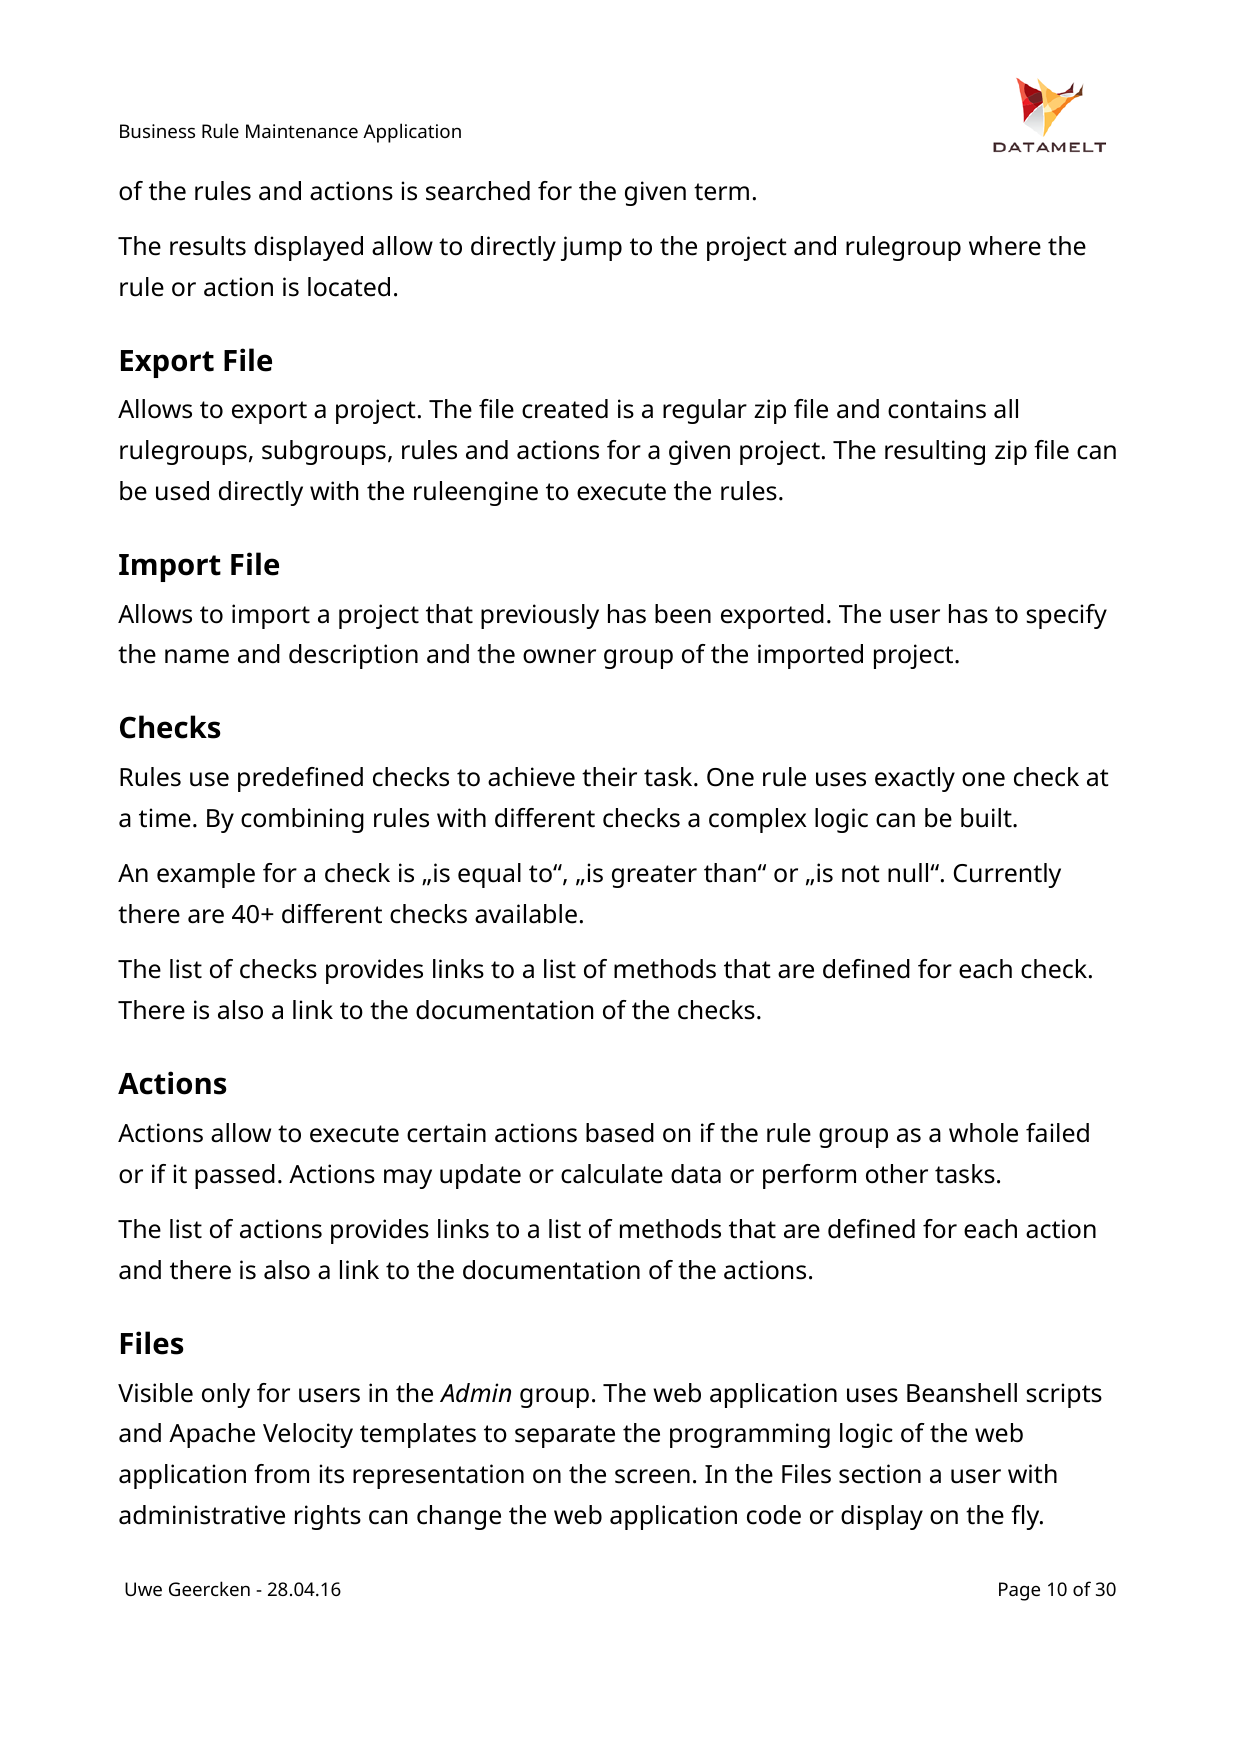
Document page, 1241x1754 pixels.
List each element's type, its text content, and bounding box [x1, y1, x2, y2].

text The list of checks provides links to a list of methods that are defined for each check. There is also a link to the documentation of the checks. [118, 952, 1122, 1027]
text of the rules and actions is searched for the given term. [118, 173, 1122, 207]
text Allows to import a project that previously has been exported. The user has to specify the name and description and the owner group of the imported project. [118, 596, 1122, 671]
text Allows to export a project. The file created is a regular zip file and contains all rulegroups, subgroups, rules and actions for a given project. The resulting zip file can be used directly with the ruleengine to execute the rules. [118, 392, 1122, 508]
text Visible only for users in the Admin group. The web application uses Beanshell scripts and Apache Velocity templates to separate the programming logic of the web application from its representation on the screen. In the Files section a user with administrative rights can change the web application code or display on the fly. [118, 1375, 1122, 1532]
text The list of actions provides links to a list of methods that are defined for each action and there is also a link to the documentation of the actions. [118, 1212, 1122, 1287]
subtitle Actions [118, 1063, 1122, 1103]
subtitle Import File [118, 544, 1122, 584]
text An example for a check is „is equal to“, „is greater than“ or „is not null“. Currently there are 40+ different checks available. [118, 856, 1122, 931]
subtitle Export File [118, 339, 1122, 379]
text The results displayed allow to directly jump to the project and rulegroup where the rule or action is located. [118, 228, 1122, 303]
subtitle Checks [118, 707, 1122, 747]
picture [992, 69, 1107, 160]
text Actions allow to execute certain actions based on if the rule group as a whole failed or if it passed. Actions may update or calculate data or perform other tasks. [118, 1116, 1122, 1191]
subtitle Files [118, 1323, 1122, 1363]
text Rules use predefined checks to achieve their task. One rule uses exactly one check at a time. By combining rules with different checks a complex logic can be built. [118, 760, 1122, 834]
